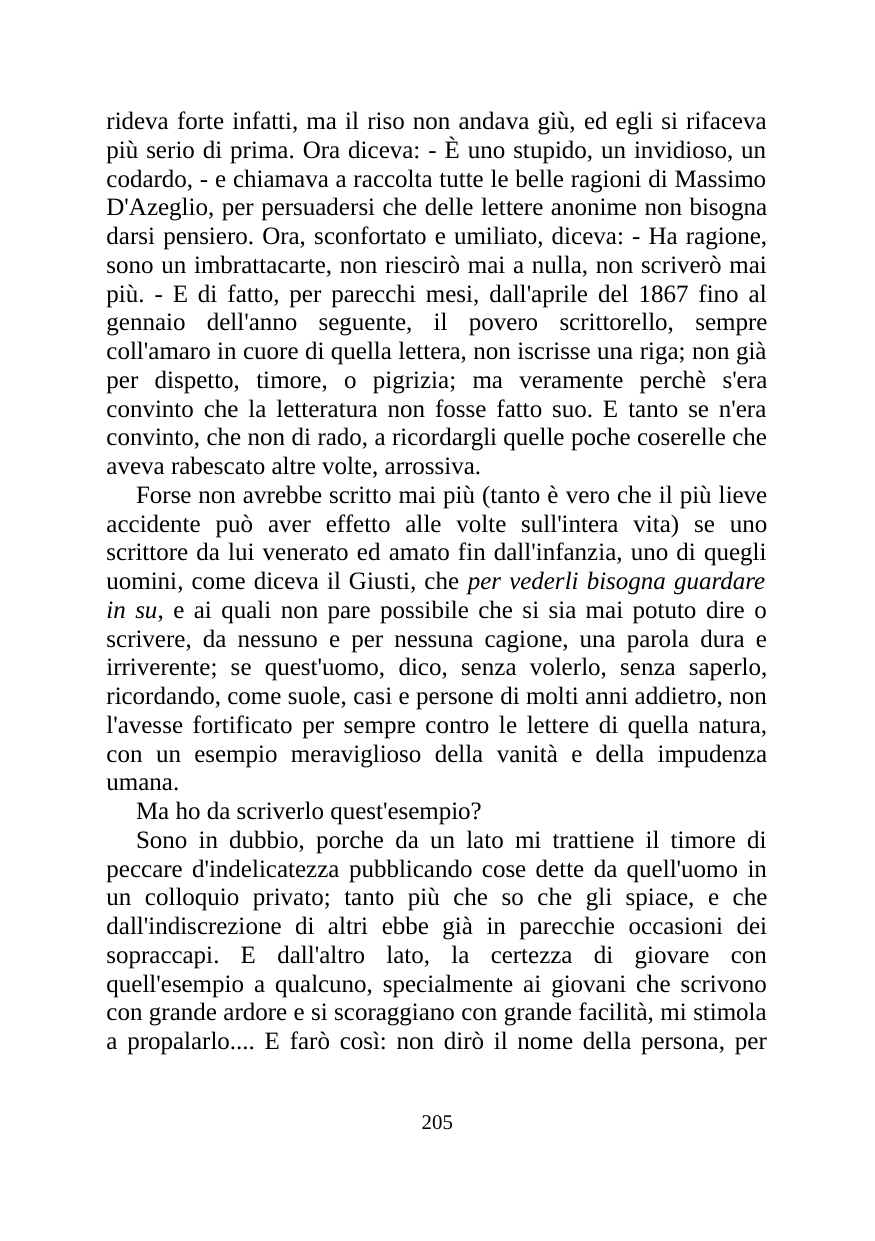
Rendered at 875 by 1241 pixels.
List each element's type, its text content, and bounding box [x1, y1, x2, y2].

text rideva forte infatti, ma il riso non andava giù, ed egli si rifaceva più serio di prima. Ora diceva: - È uno stupido, un invidioso, un codardo, - e chiamava a raccolta tutte le belle ragioni di Massimo D'Azeglio, per persuadersi che delle lettere anonime non bisogna darsi pensiero. Ora, sconfortato e umiliato, diceva: - Ha ragione, sono un imbrattacarte, non riescirò mai a nulla, non scriverò mai più. - E di fatto, per parecchi mesi, dall'aprile del 1867 fino al gennaio dell'anno seguente, il povero scrittorello, sempre coll'amaro in cuore di quella lettera, non iscrisse una riga; non già per dispetto, timore, o pigrizia; ma veramente perchè s'era convinto che la letteratura non fosse fatto suo. E tanto se n'era convinto, che non di rado, a ricordargli quelle poche coserelle che aveva rabescato altre volte, arrossiva. [106, 106, 768, 480]
text Sono in dubbio, porche da un lato mi trattiene il timore di peccare d'indelicatezza pubblicando cose dette da quell'uomo in un colloquio privato; tanto più che so che gli spiace, e che dall'indiscrezione di altri ebbe già in parecchie occasioni dei sopraccapi. E dall'altro lato, la certezza di giovare con quell'esempio a qualcuno, specialmente ai giovani che scrivono con grande ardore e si scoraggiano con grande facilità, mi stimola a propalarlo.... E farò così: non dirò il nome della persona, per [106, 825, 768, 1055]
text Ma ho da scriverlo quest'esempio? [106, 796, 768, 825]
text Forse non avrebbe scritto mai più (tanto è vero che il più lieve accidente può aver effetto alle volte sull'intera vita) se uno scrittore da lui venerato ed amato fin dall'infanzia, uno di quegli uomini, come diceva il Giusti, che per vederli bisogna guardare in su, e ai quali non pare possibile che si sia mai potuto dire o scrivere, da nessuno e per nessuna cagione, una parola dura e irriverente; se quest'uomo, dico, senza volerlo, senza saperlo, ricordando, come suole, casi e persone di molti anni addietro, non l'avesse fortificato per sempre contro le lettere di quella natura, con un esempio meraviglioso della vanità e della impudenza umana. [106, 480, 768, 796]
